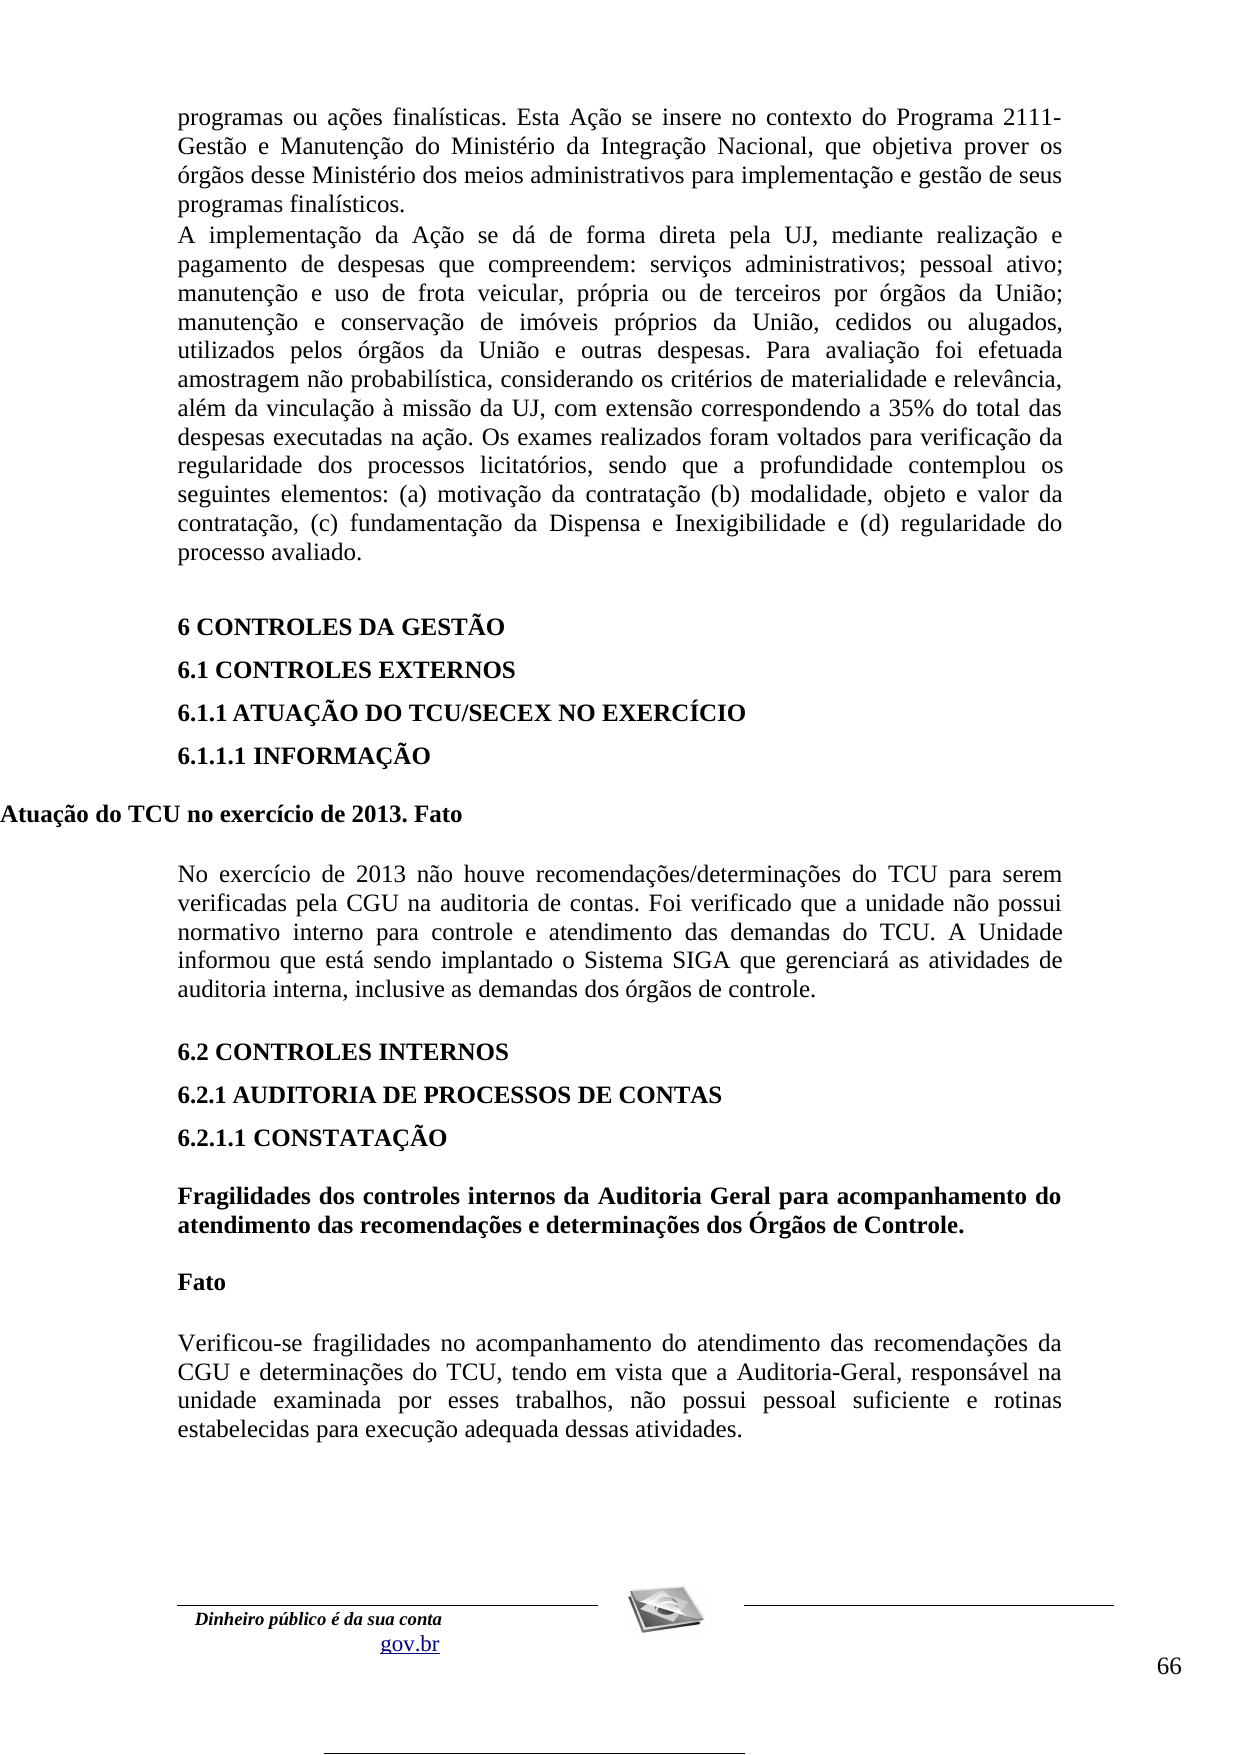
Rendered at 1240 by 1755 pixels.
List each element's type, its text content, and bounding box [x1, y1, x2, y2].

subtitle Atuação do TCU no exercício de 2013. Fato [0, 799, 584, 828]
text Verificou-se fragilidades no acompanhamento do atendimento das recomendações da CGU e determinações do TCU, tendo em vista que a Auditoria-Geral, responsável na unidade examinada por esses trabalhos, não possui pessoal suficiente e rotinas estabelecidas para execução adequada dessas atividades. [177, 1328, 1063, 1443]
list CONSTATAÇÃO [177, 1123, 1239, 1152]
subtitle Fato [177, 1267, 1239, 1296]
list CONTROLES EXTERNOS [177, 655, 1239, 684]
text No exercício de 2013 não houve recomendações/determinações do TCU para serem verificadas pela CGU na auditoria de contas. Foi verificado que a unidade não possui normativo interno para controle e atendimento das demandas do TCU. A Unidade informou que está sendo implantado o Sistema SIGA que gerenciará as atividades de auditoria interna, inclusive as demandas dos órgãos de controle. [177, 859, 1063, 1003]
list ATUAÇÃO DO TCU/SECEX NO EXERCÍCIO [177, 698, 1239, 727]
text A implementação da Ação se dá de forma direta pela UJ, mediante realização e pagamento de despesas que compreendem: serviços administrativos; pessoal ativo; manutenção e uso de frota veicular, própria ou de terceiros por órgãos da União; manutenção e conservação de imóveis próprios da União, cedidos ou alugados, utilizados pelos órgãos da União e outras despesas. Para avaliação foi efetuada amostragem não probabilística, considerando os critérios de materialidade e relevância, além da vinculação à missão da UJ, com extensão correspondendo a 35% do total das despesas executadas na ação. Os exames realizados foram voltados para verificação da regularidade dos processos licitatórios, sendo que a profundidade contemplou os seguintes elementos: (a) motivação da contratação (b) modalidade, objeto e valor da contratação, (c) fundamentação da Dispensa e Inexigibilidade e (d) regularidade do processo avaliado. [177, 220, 1063, 565]
list AUDITORIA DE PROCESSOS DE CONTAS [177, 1080, 1239, 1109]
list INFORMAÇÃO [177, 741, 1239, 770]
list CONTROLES INTERNOS [177, 1037, 1239, 1066]
list CONTROLES DA GESTÃO [177, 612, 1239, 641]
text programas ou ações finalísticas. Esta Ação se insere no contexto do Programa 2111- Gestão e Manutenção do Ministério da Integração Nacional, que objetiva prover os órgãos desse Ministério dos meios administrativos para implementação e gestão de seus programas finalísticos. [177, 102, 1063, 217]
text Fragilidades dos controles internos da Auditoria Geral para acompanhamento do atendimento das recomendações e determinações dos Órgãos de Controle. [177, 1181, 1063, 1238]
